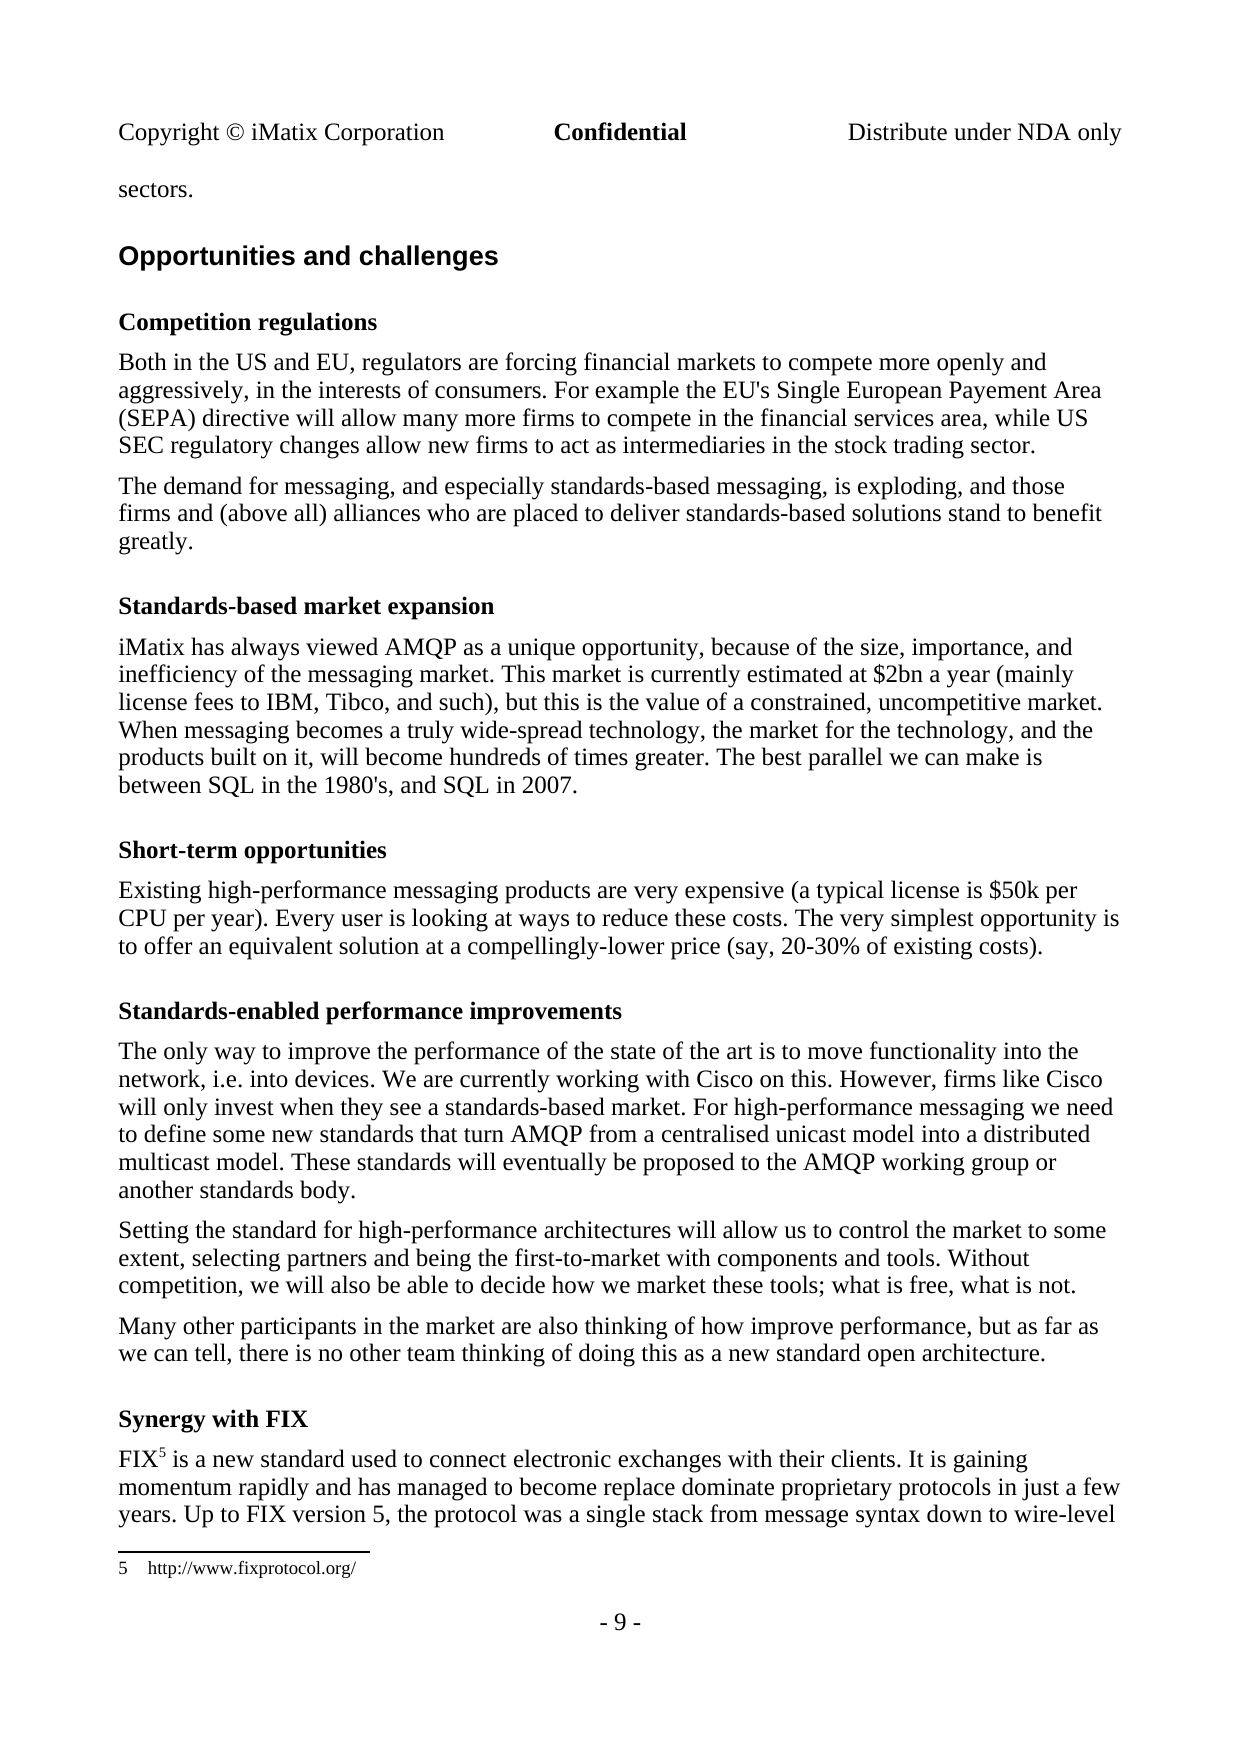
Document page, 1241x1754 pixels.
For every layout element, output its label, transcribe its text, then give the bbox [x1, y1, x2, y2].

text sectors. [118, 175, 1122, 203]
text FIX is a new standard used to connect electronic exchanges with their clients. It is gaining momentum rapidly and has managed to become replace dominate proprietary protocols in just a few years. Up to FIX version 5, the protocol was a single stack from message syntax down to wire-level [118, 1445, 1122, 1528]
text Setting the standard for high-performance architectures will allow us to control the market to some extent, selecting partners and being the first-to-market with components and tools. Without competition, we will also be able to decide how we market these tools; what is free, what is not. [118, 1216, 1122, 1299]
subtitle Synergy with FIX [118, 1405, 1122, 1432]
text Many other participants in the market are also thinking of how improve performance, but as far as we can tell, there is no other team thinking of doing this as a new standard open architecture. [118, 1312, 1122, 1367]
text Existing high-performance messaging products are very expensive (a typical license is $50k per CPU per year). Every user is looking at ways to reduce these costs. The very simplest opportunity is to offer an equivalent solution at a compellingly-lower price (say, 20-30% of existing costs). [118, 877, 1122, 960]
subtitle Opportunities and challenges [118, 241, 1122, 271]
text http://www.fixprotocol.org/ [118, 1558, 1122, 1578]
subtitle Standards-based market expansion [118, 592, 1122, 620]
subtitle Short-term opportunities [118, 836, 1122, 864]
subtitle Competition regulations [118, 308, 1122, 336]
subtitle Standards-enabled performance improvements [118, 997, 1122, 1025]
text iMatix has always viewed AMQP as a unique opportunity, because of the size, importance, and inefficiency of the messaging market. This market is currently estimated at $2bn a year (mainly license fees to IBM, Tibco, and such), but this is the value of a constrained, uncompetitive market. When messaging becomes a truly wide-spread technology, the market for the technology, and the products built on it, will become hundreds of times greater. The best parallel we can make is between SQL in the 1980's, and SQL in 2007. [118, 633, 1122, 799]
text The only way to improve the performance of the state of the art is to move functionality into the network, i.e. into devices. We are currently working with Cisco on this. However, firms like Cisco will only invest when they see a standards-based market. For high-performance messaging we need to define some new standards that turn AMQP from a centralised unicast model into a distributed multicast model. These standards will eventually be proposed to the AMQP working group or another standards body. [118, 1037, 1122, 1204]
text Both in the US and EU, regulators are forcing financial markets to compete more openly and aggressively, in the interests of consumers. For example the EU's Single European Payement Area (SEPA) directive will allow many more firms to compete in the financial services area, while US SEC regulatory changes allow new firms to act as intermediaries in the stock trading sector. [118, 348, 1122, 459]
text The demand for messaging, and especially standards-based messaging, is exploding, and those firms and (above all) alliances who are placed to deliver standards-based solutions stand to benefit greatly. [118, 472, 1122, 555]
